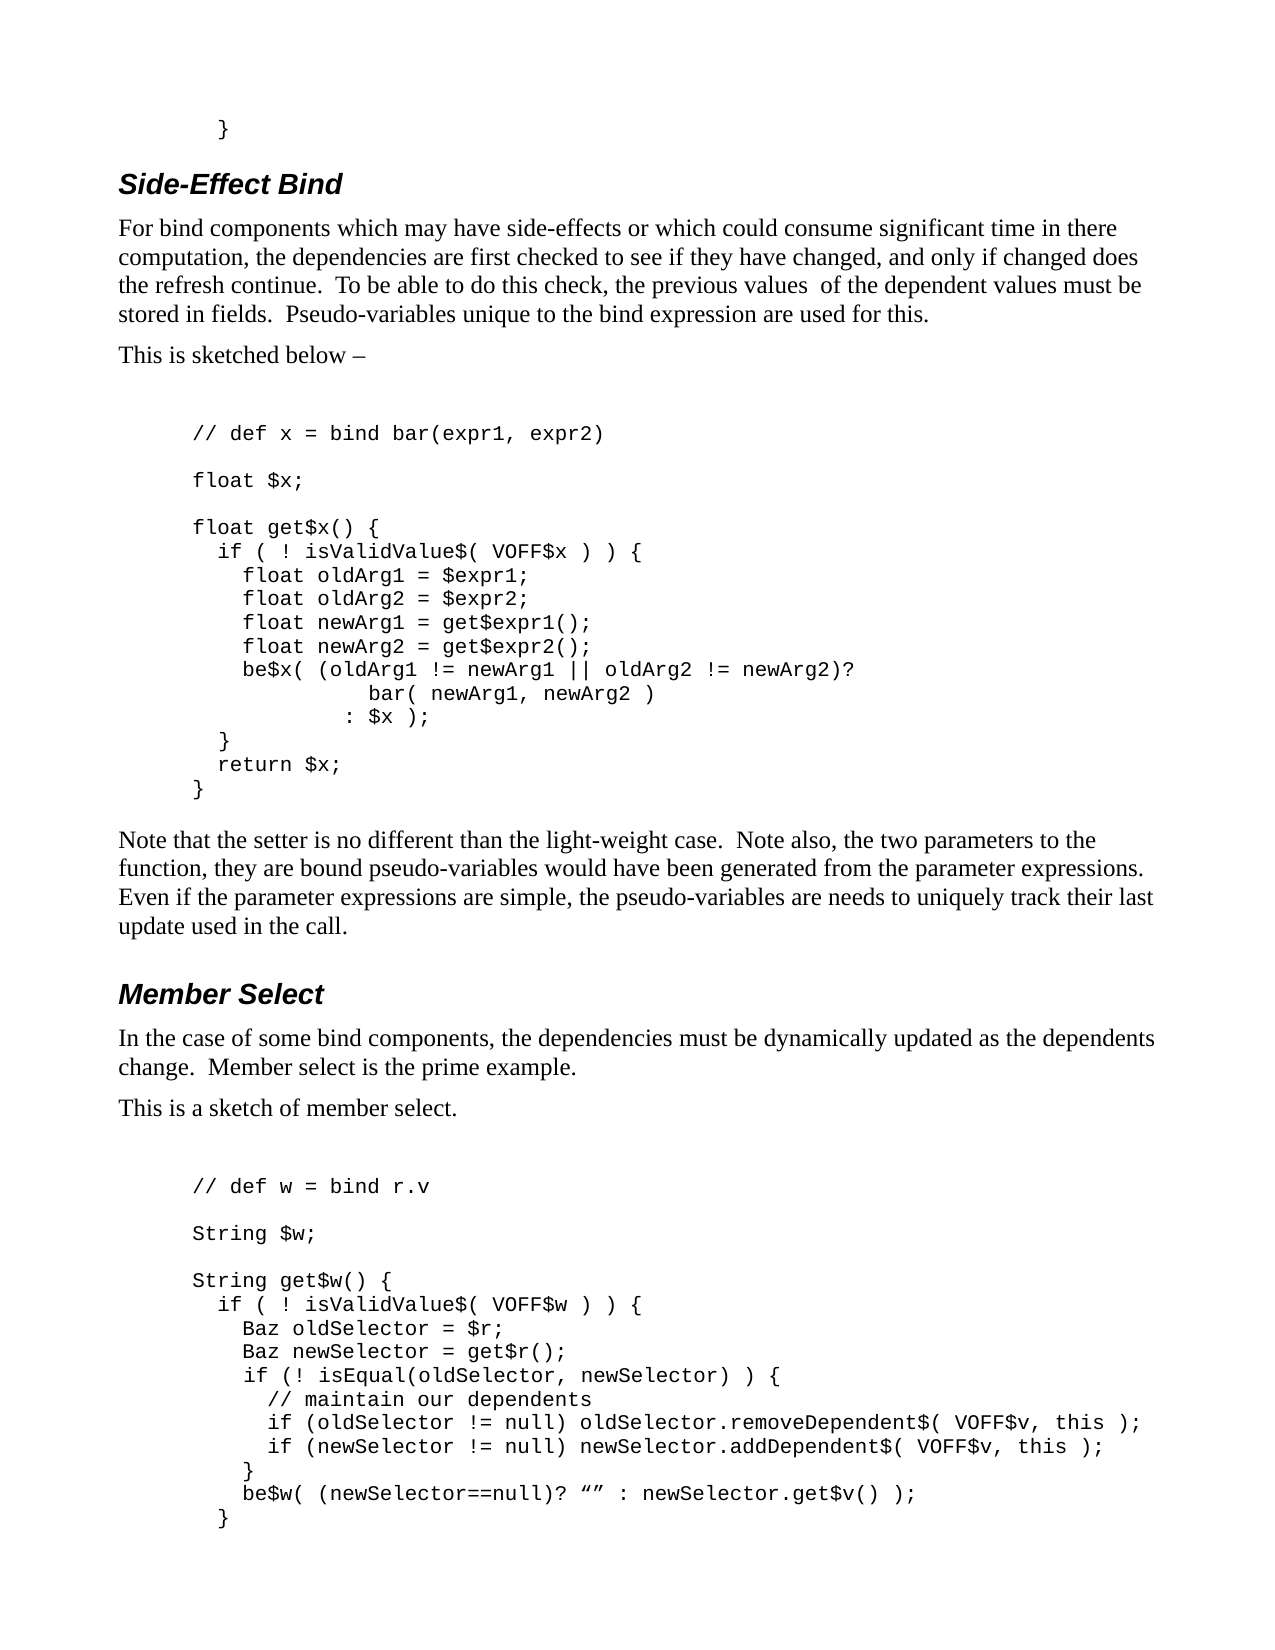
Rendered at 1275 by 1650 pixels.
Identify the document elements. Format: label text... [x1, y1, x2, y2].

text float newArg2 = get$expr2(); [118, 636, 1157, 659]
text if (! isEqual(oldSelector, newSelector) ) { [118, 1365, 1157, 1389]
text } [118, 777, 1157, 801]
subtitle Member Select [118, 977, 1157, 1011]
text Baz newSelector = get$r(); [118, 1341, 1157, 1365]
text if ( ! isValidValue$( VOFF$x ) ) { [118, 541, 1157, 565]
text For bind components which may have side-effects or which could consume significant time in there computation, the dependencies are first checked to see if they have changed, and only if changed does the refresh continue. To be able to do this check, the previous values of the dependent values must be stored in fields. Pseudo-variables unique to the bind expression are used for this. [118, 213, 1157, 328]
text In the case of some bind components, the dependencies must be dynamically updated as the dependents change. Member select is the prime example. [118, 1023, 1157, 1081]
text float oldArg2 = $expr2; [118, 588, 1157, 612]
text } [118, 1507, 1157, 1531]
text } [118, 1459, 1157, 1483]
text be$x( (oldArg1 != newArg1 || oldArg2 != newArg2)? [118, 659, 1157, 683]
text // maintain our dependents [118, 1389, 1157, 1412]
text // def x = bind bar(expr1, expr2) [118, 423, 1157, 446]
text float oldArg1 = $expr1; [118, 565, 1157, 588]
text return $x; [118, 754, 1157, 777]
text float newArg1 = get$expr1(); [118, 612, 1157, 636]
text float get$x() { [118, 517, 1157, 541]
text This is sketched below – [118, 340, 1157, 369]
text bar( newArg1, newArg2 ) [118, 683, 1157, 707]
text This is a sketch of member select. [118, 1093, 1157, 1122]
text } [118, 118, 1157, 142]
text float $x; [118, 470, 1157, 494]
text be$w( (newSelector==null)? “” : newSelector.get$v() ); [118, 1483, 1157, 1507]
text if (newSelector != null) newSelector.addDependent$( VOFF$v, this ); [118, 1436, 1157, 1459]
text } [118, 730, 1157, 754]
text Baz oldSelector = $r; [118, 1318, 1157, 1341]
text Note that the setter is no different than the light-weight case. Note also, the two parameters to the function, they are bound pseudo-variables would have been generated from the parameter expressions. Even if the parameter expressions are simple, the pseudo-variables are needs to uniquely track their last update used in the call. [118, 825, 1157, 940]
text // def w = bind r.v [118, 1176, 1157, 1199]
text String $w; [118, 1223, 1157, 1247]
text if ( ! isValidValue$( VOFF$w ) ) { [118, 1294, 1157, 1318]
text : $x ); [118, 707, 1157, 730]
text if (oldSelector != null) oldSelector.removeDependent$( VOFF$v, this ); [118, 1412, 1157, 1436]
subtitle Side-Effect Bind [118, 167, 1157, 200]
text String get$w() { [118, 1270, 1157, 1294]
